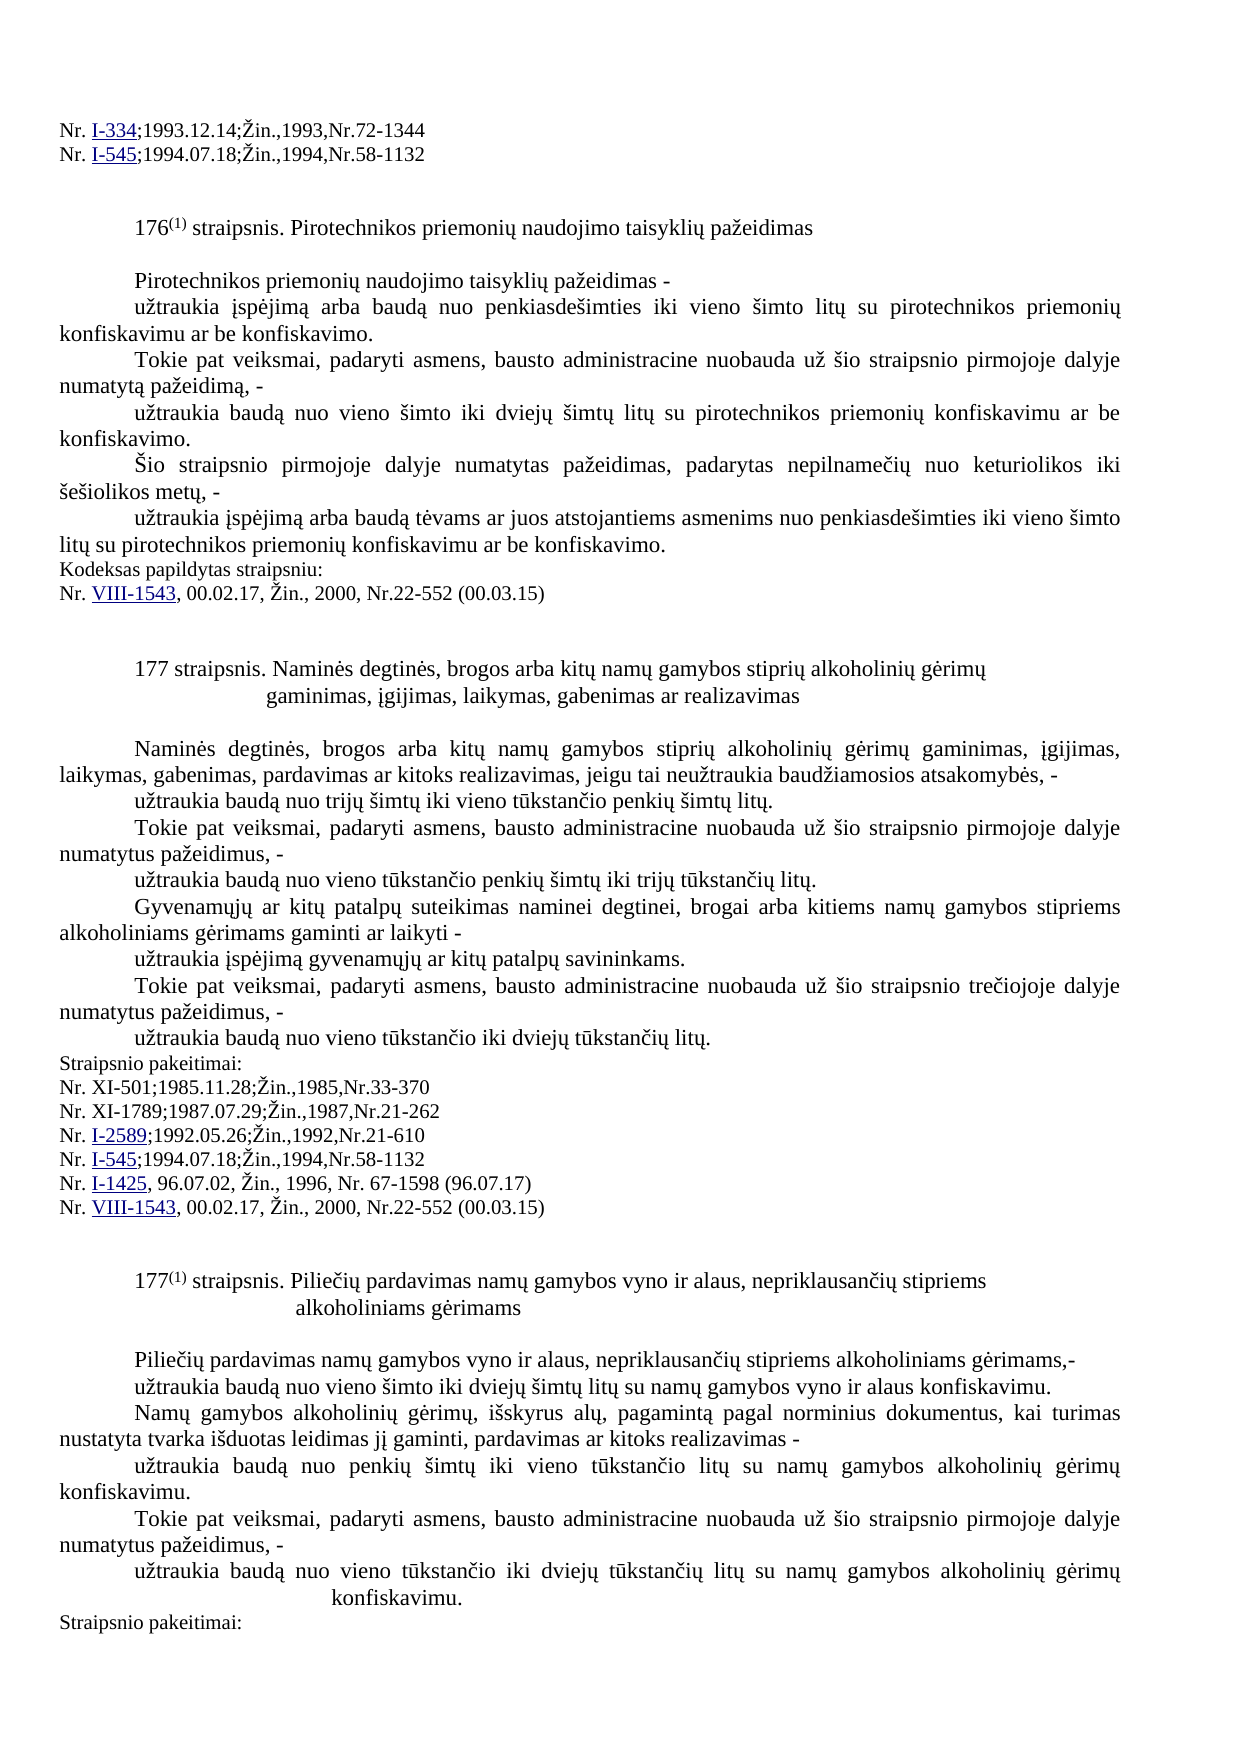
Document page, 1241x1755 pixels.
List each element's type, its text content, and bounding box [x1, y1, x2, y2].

text Tokie pat veiksmai, padaryti asmens, bausto administracine nuobauda už šio straipsnio pirmojoje dalyje numatytus pažeidimus, - [59, 814, 1122, 866]
text Nr. I-545;1994.07.18;Žin.,1994,Nr.58-1132 [59, 142, 1122, 166]
text Tokie pat veiksmai, padaryti asmens, bausto administracine nuobauda už šio straipsnio trečiojoje dalyje numatytus pažeidimus, - [59, 972, 1122, 1024]
text Nr. I-2589;1992.05.26;Žin.,1992,Nr.21-610 [59, 1123, 1122, 1147]
text Nr. I-1425, 96.07.02, Žin., 1996, Nr. 67-1598 (96.07.17) [59, 1171, 1122, 1195]
text užtraukia baudą nuo vieno tūkstančio iki dviejų tūkstančių litų. [59, 1024, 1122, 1051]
text užtraukia baudą nuo vieno šimto iki dviejų šimtų litų su pirotechnikos priemonių konfiskavimu ar be konfiskavimo. [59, 399, 1122, 452]
text užtraukia baudą nuo trijų šimtų iki vieno tūkstančio penkių šimtų litų. [59, 787, 1122, 814]
text užtraukia baudą nuo vieno tūkstančio penkių šimtų iki trijų tūkstančių litų. [59, 866, 1122, 893]
text užtraukia įspėjimą arba baudą nuo penkiasdešimties iki vieno šimto litų su pirotechnikos priemonių konfiskavimu ar be konfiskavimo. [59, 293, 1122, 346]
text Kodeksas papildytas straipsniu: [59, 557, 1122, 581]
text gaminimas, įgijimas, laikymas, gabenimas ar realizavimas [209, 682, 1122, 708]
text 177 straipsnis. Naminės degtinės, brogos arba kitų namų gamybos stiprių alkoholinių gėrimų [59, 656, 1122, 682]
text Nr. VIII-1543, 00.02.17, Žin., 2000, Nr.22-552 (00.03.15) [59, 1195, 1122, 1219]
text Nr. VIII-1543, 00.02.17, Žin., 2000, Nr.22-552 (00.03.15) [59, 581, 1122, 605]
text Piliečių pardavimas namų gamybos vyno ir alaus, nepriklausančių stipriems alkoholiniams gėrimams,- [59, 1346, 1122, 1373]
text užtraukia įspėjimą gyvenamųjų ar kitų patalpų savininkams. [59, 945, 1122, 972]
text užtraukia įspėjimą arba baudą tėvams ar juos atstojantiems asmenims nuo penkiasdešimties iki vieno šimto litų su pirotechnikos priemonių konfiskavimu ar be konfiskavimo. [59, 504, 1122, 557]
text Pirotechnikos priemonių naudojimo taisyklių pažeidimas - [59, 267, 1122, 293]
text Nr. XI-1789;1987.07.29;Žin.,1987,Nr.21-262 [59, 1099, 1122, 1123]
text Tokie pat veiksmai, padaryti asmens, bausto administracine nuobauda už šio straipsnio pirmojoje dalyje numatytą pažeidimą, - [59, 346, 1122, 399]
text Namų gamybos alkoholinių gėrimų, išskyrus alų, pagamintą pagal norminius dokumentus, kai turimas nustatyta tvarka išduotas leidimas jį gaminti, pardavimas ar kitoks realizavimas - [59, 1399, 1122, 1452]
text Nr. I-334;1993.12.14;Žin.,1993,Nr.72-1344 [59, 118, 1122, 142]
text Šio straipsnio pirmojoje dalyje numatytas pažeidimas, padarytas nepilnamečių nuo keturiolikos iki šešiolikos metų, - [59, 452, 1122, 504]
text Straipsnio pakeitimai: [59, 1610, 1122, 1634]
text alkoholiniams gėrimams [59, 1294, 1122, 1320]
text užtraukia baudą nuo vieno šimto iki dviejų šimtų litų su namų gamybos vyno ir alaus konfiskavimu. [59, 1373, 1122, 1399]
text 177(1) straipsnis. Piliečių pardavimas namų gamybos vyno ir alaus, nepriklausančių stipriems [59, 1267, 1122, 1294]
text 176(1) straipsnis. Pirotechnikos priemonių naudojimo taisyklių pažeidimas [59, 214, 1122, 241]
text Nr. I-545;1994.07.18;Žin.,1994,Nr.58-1132 [59, 1147, 1122, 1171]
text Tokie pat veiksmai, padaryti asmens, bausto administracine nuobauda už šio straipsnio pirmojoje dalyje numatytus pažeidimus, - [59, 1504, 1122, 1557]
text Naminės degtinės, brogos arba kitų namų gamybos stiprių alkoholinių gėrimų gaminimas, įgijimas, laikymas, gabenimas, pardavimas ar kitoks realizavimas, jeigu tai neužtraukia baudžiamosios atsakomybės, - [59, 734, 1122, 787]
text Gyvenamųjų ar kitų patalpų suteikimas naminei degtinei, brogai arba kitiems namų gamybos stipriems alkoholiniams gėrimams gaminti ar laikyti - [59, 893, 1122, 945]
text užtraukia baudą nuo vieno tūkstančio iki dviejų tūkstančių litų su namų gamybos alkoholinių gėrimų konfiskavimu. [134, 1557, 1122, 1610]
text Straipsnio pakeitimai: [59, 1051, 1122, 1075]
text Nr. XI-501;1985.11.28;Žin.,1985,Nr.33-370 [59, 1075, 1122, 1099]
text užtraukia baudą nuo penkių šimtų iki vieno tūkstančio litų su namų gamybos alkoholinių gėrimų konfiskavimu. [59, 1452, 1122, 1504]
